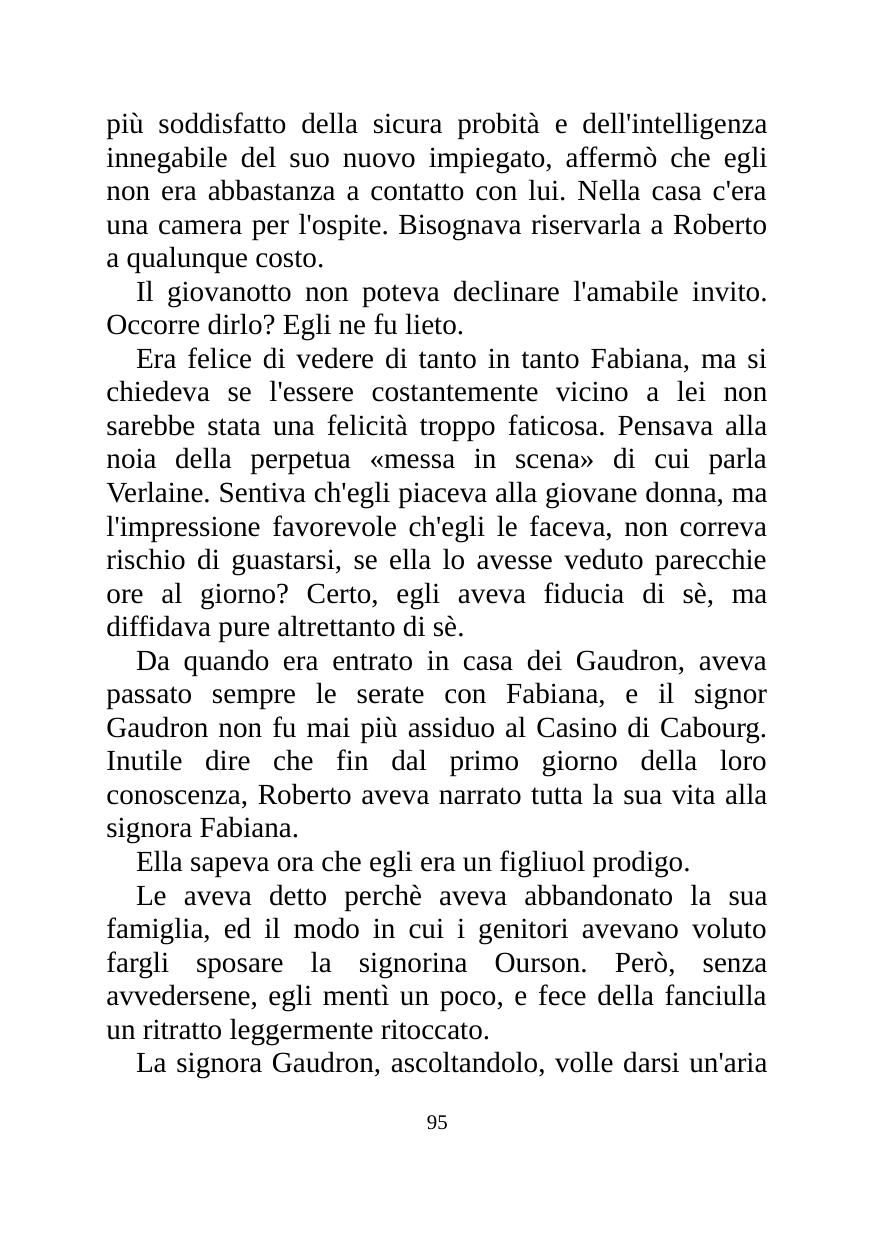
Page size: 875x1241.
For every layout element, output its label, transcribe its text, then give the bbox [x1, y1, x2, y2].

text La signora Gaudron, ascoltandolo, volle darsi un'aria [106, 1045, 768, 1079]
text Il giovanotto non poteva declinare l'amabile invito. Occorre dirlo? Egli ne fu lieto. [106, 274, 768, 341]
text Ella sapeva ora che egli era un figliuol prodigo. [106, 844, 768, 878]
text Le aveva detto perchè aveva abbandonato la sua famiglia, ed il modo in cui i genitori avevano voluto fargli sposare la signorina Ourson. Però, senza avvedersene, egli mentì un poco, e fece della fanciulla un ritratto leggermente ritoccato. [106, 878, 768, 1045]
text Da quando era entrato in casa dei Gaudron, aveva passato sempre le serate con Fabiana, e il signor Gaudron non fu mai più assiduo al Casino di Cabourg. Inutile dire che fin dal primo giorno della loro conoscenza, Roberto aveva narrato tutta la sua vita alla signora Fabiana. [106, 643, 768, 844]
text Era felice di vedere di tanto in tanto Fabiana, ma si chiedeva se l'essere costantemente vicino a lei non sarebbe stata una felicità troppo faticosa. Pensava alla noia della perpetua «messa in scena» di cui parla Verlaine. Sentiva ch'egli piaceva alla giovane donna, ma l'impressione favorevole ch'egli le faceva, non correva rischio di guastarsi, se ella lo avesse veduto parecchie ore al giorno? Certo, egli aveva fiducia di sè, ma diffidava pure altrettanto di sè. [106, 341, 768, 643]
text più soddisfatto della sicura probità e dell'intelligenza innegabile del suo nuovo impiegato, affermò che egli non era abbastanza a contatto con lui. Nella casa c'era una camera per l'ospite. Bisognava riservarla a Roberto a qualunque costo. [106, 106, 768, 274]
